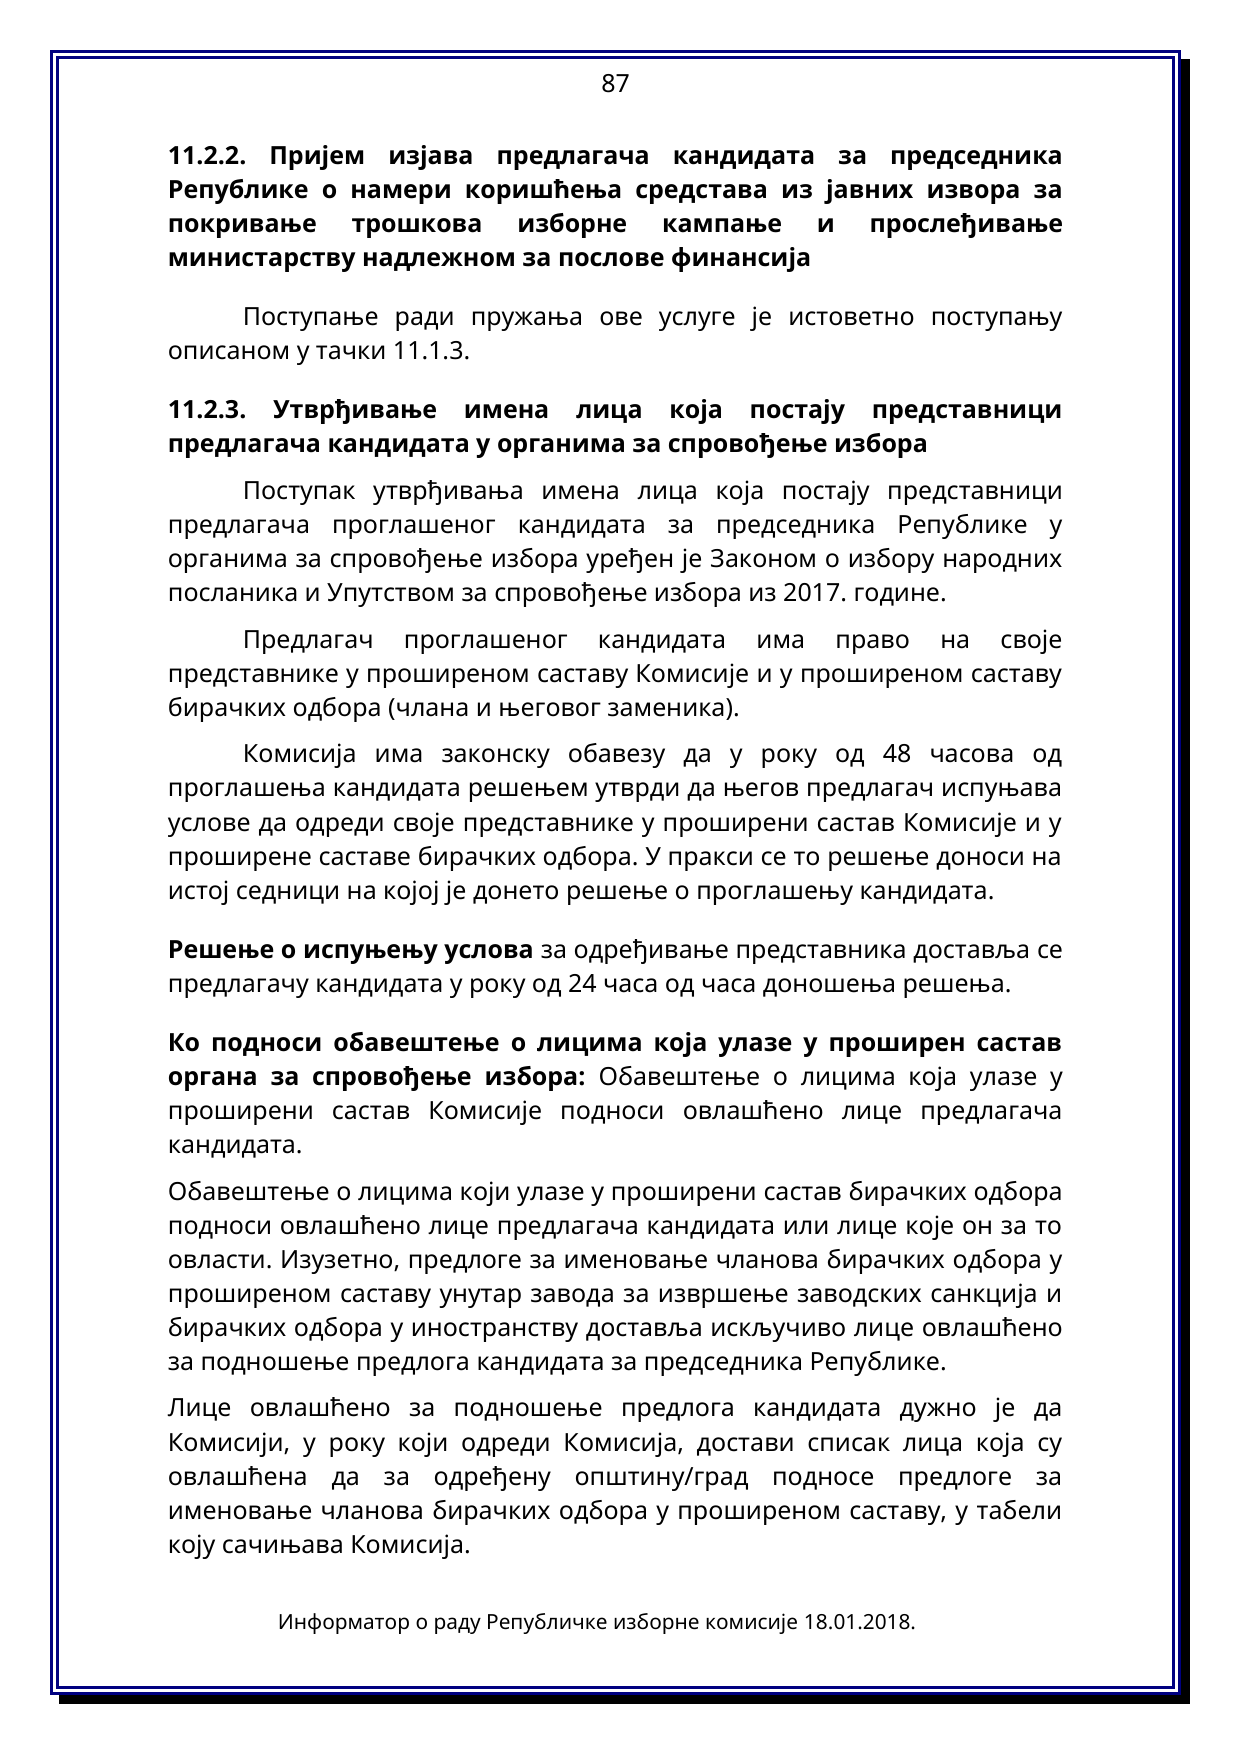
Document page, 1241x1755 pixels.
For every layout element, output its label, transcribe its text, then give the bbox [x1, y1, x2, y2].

subtitle 11.2.2. Пријем изјава предлагача кандидата за председника Републике о намери коришћења средстава из јавних извора за покривање трошкова изборне кампање и прослеђивање министарству надлежном за послове финансија [168, 138, 1063, 274]
text Решење о испуњењу услова за одређивање представника доставља се предлагачу кандидата у року од 24 часа од часа доношења решења. [168, 931, 1063, 999]
subtitle 11.2.3. Утврђивање имена лица која постају представници предлагача кандидата у органима за спровођење избора [168, 392, 1063, 460]
text Предлагач проглашеног кандидата има право на своје представнике у проширеном саставу Комисије и у проширеном саставу бирачких одбора (члана и његовог заменика). [168, 621, 1063, 723]
text Комисија има законску обавезу да у року од 48 часова од проглашења кандидата решењем утврди да његов предлагач испуњава услове да одреди своје представнике у проширени састав Комисије и у проширене саставе бирачких одбора. У пракси се то решење доноси на истој седници на којој је донето решење о проглашењу кандидата. [168, 736, 1063, 906]
text Ко подноси обавештење о лицима која улазе у проширен састав органа за спровођење избора: Обавештење о лицима која улазе у проширени састав Комисије подноси овлашћено лице предлагача кандидата. [168, 1024, 1063, 1161]
text Поступак утврђивања имена лица која постају представници предлагача проглашеног кандидата за председника Републике у органима за спровођење избора уређен је Законом о избору народних посланика и Упутством за спровођење избора из 2017. године. [168, 473, 1063, 609]
text Поступање ради пружања ове услуге је истоветно поступању описаном у тачки 11.1.3. [168, 299, 1063, 367]
text Лице овлашћено за подношење предлога кандидата дужно је да Комисији, у року који одреди Комисија, достави списак лица која су овлашћена да за одређену општину/град подносе предлоге за именовање чланова бирачких одбора у проширеном саставу, у табели коју сачињава Комисија. [168, 1390, 1063, 1560]
text Обавештење о лицима који улазе у проширени састав бирачких одбора подноси овлашћено лице предлагача кандидата или лице које он за то овласти. Изузетно, предлоге за именовање чланова бирачких одбора у проширеном саставу унутар завода за извршење заводских санкција и бирачких одбора у иностранству доставља искључиво лице овлашћено за подношење предлога кандидата за председника Републике. [168, 1173, 1063, 1378]
